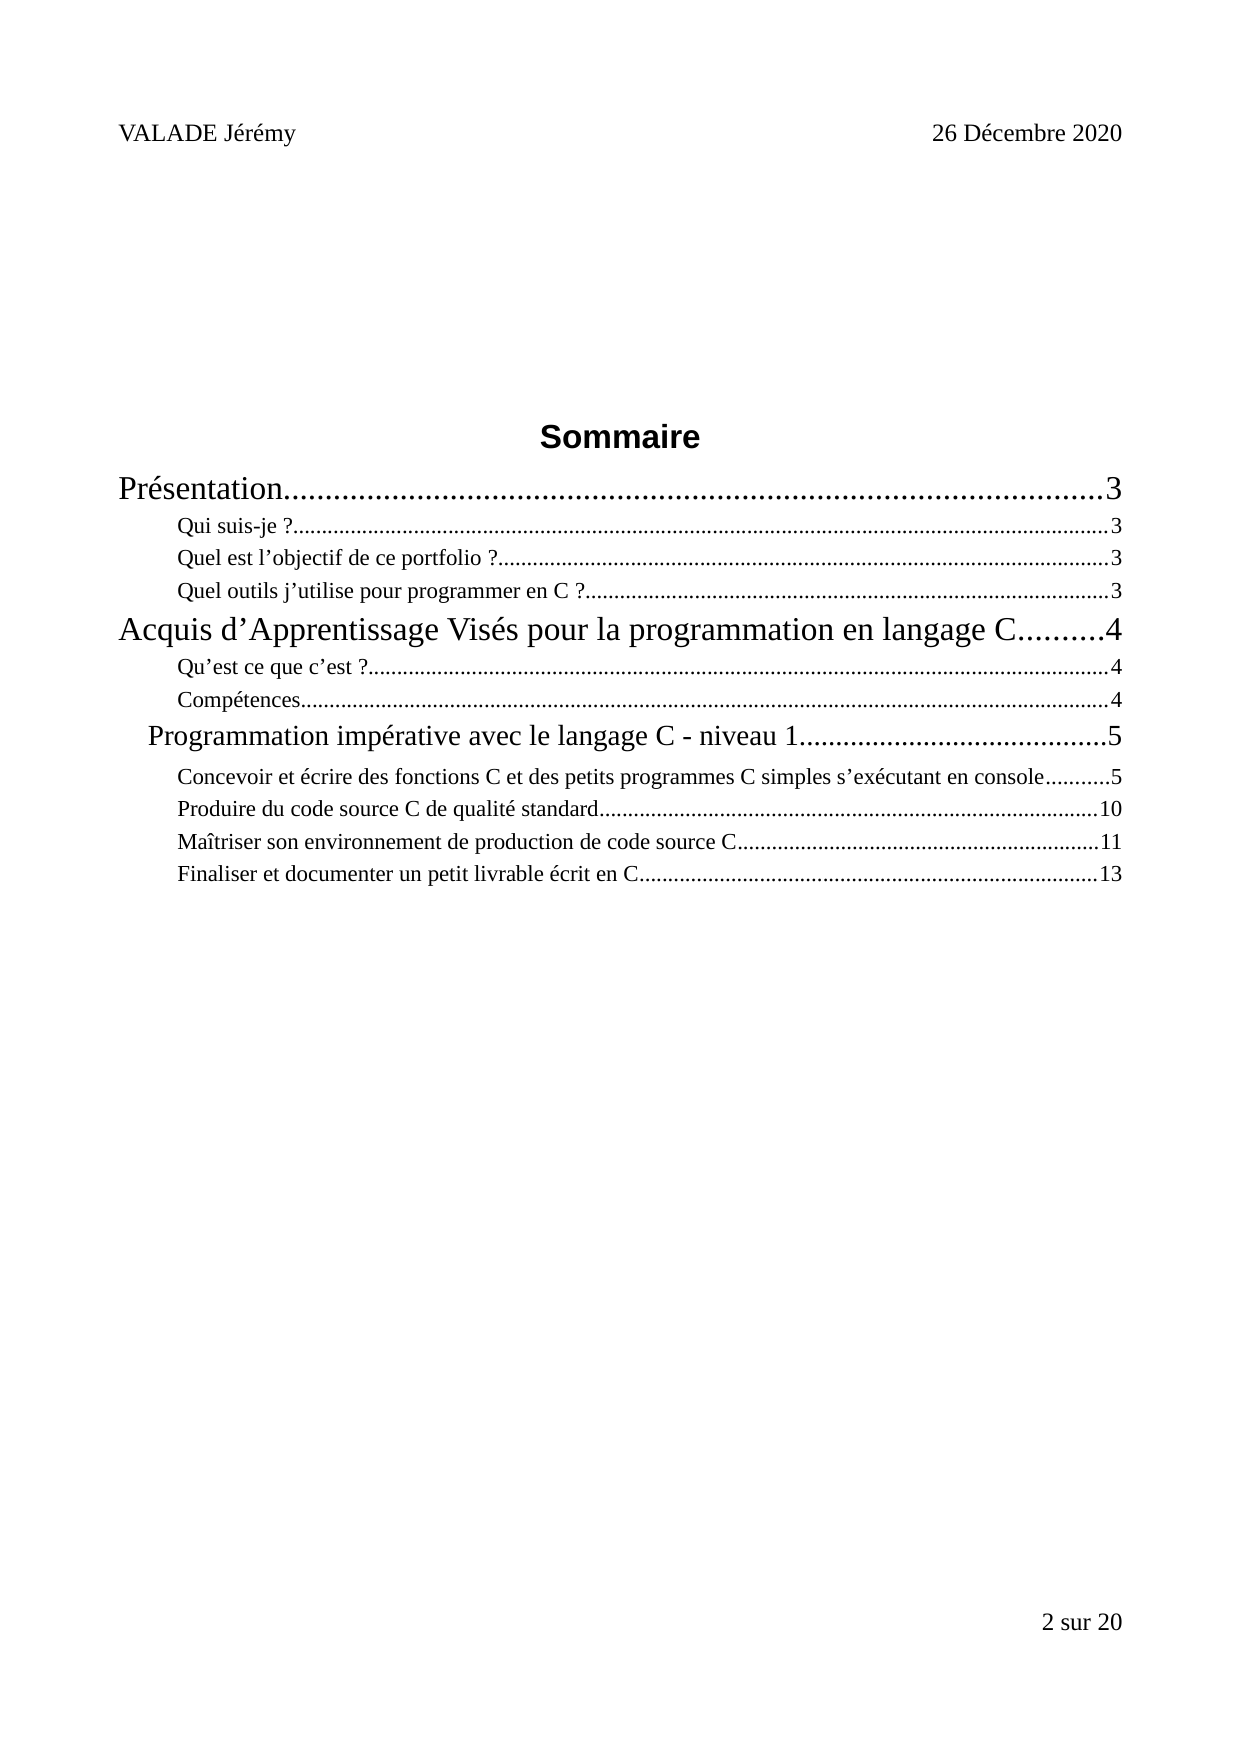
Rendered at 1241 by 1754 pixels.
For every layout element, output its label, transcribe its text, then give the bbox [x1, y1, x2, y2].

subtitle Sommaire [118, 417, 1122, 455]
text Quel outils j’utilise pour programmer en C ? 3 [177, 577, 1122, 603]
text Finaliser et documenter un petit livrable écrit en C 13 [177, 860, 1122, 886]
text Qui suis-je ? 3 [177, 512, 1122, 538]
text Présentation 3 [118, 468, 1122, 506]
text Maîtriser son environnement de production de code source C 11 [177, 828, 1122, 854]
text Programmation impérative avec le langage C - niveau 1 5 [148, 718, 1122, 751]
text Compétences 4 [177, 686, 1122, 712]
text Concevoir et écrire des fonctions C et des petits programmes C simples s’exécutant en console 5 [177, 763, 1122, 789]
text Qu’est ce que c’est ? 4 [177, 653, 1122, 680]
text Produire du code source C de qualité standard 10 [177, 796, 1122, 822]
text Acquis d’Apprentissage Visés pour la programmation en langage C 4 [118, 609, 1122, 647]
text Quel est l’objectif de ce portfolio ? 3 [177, 544, 1122, 571]
